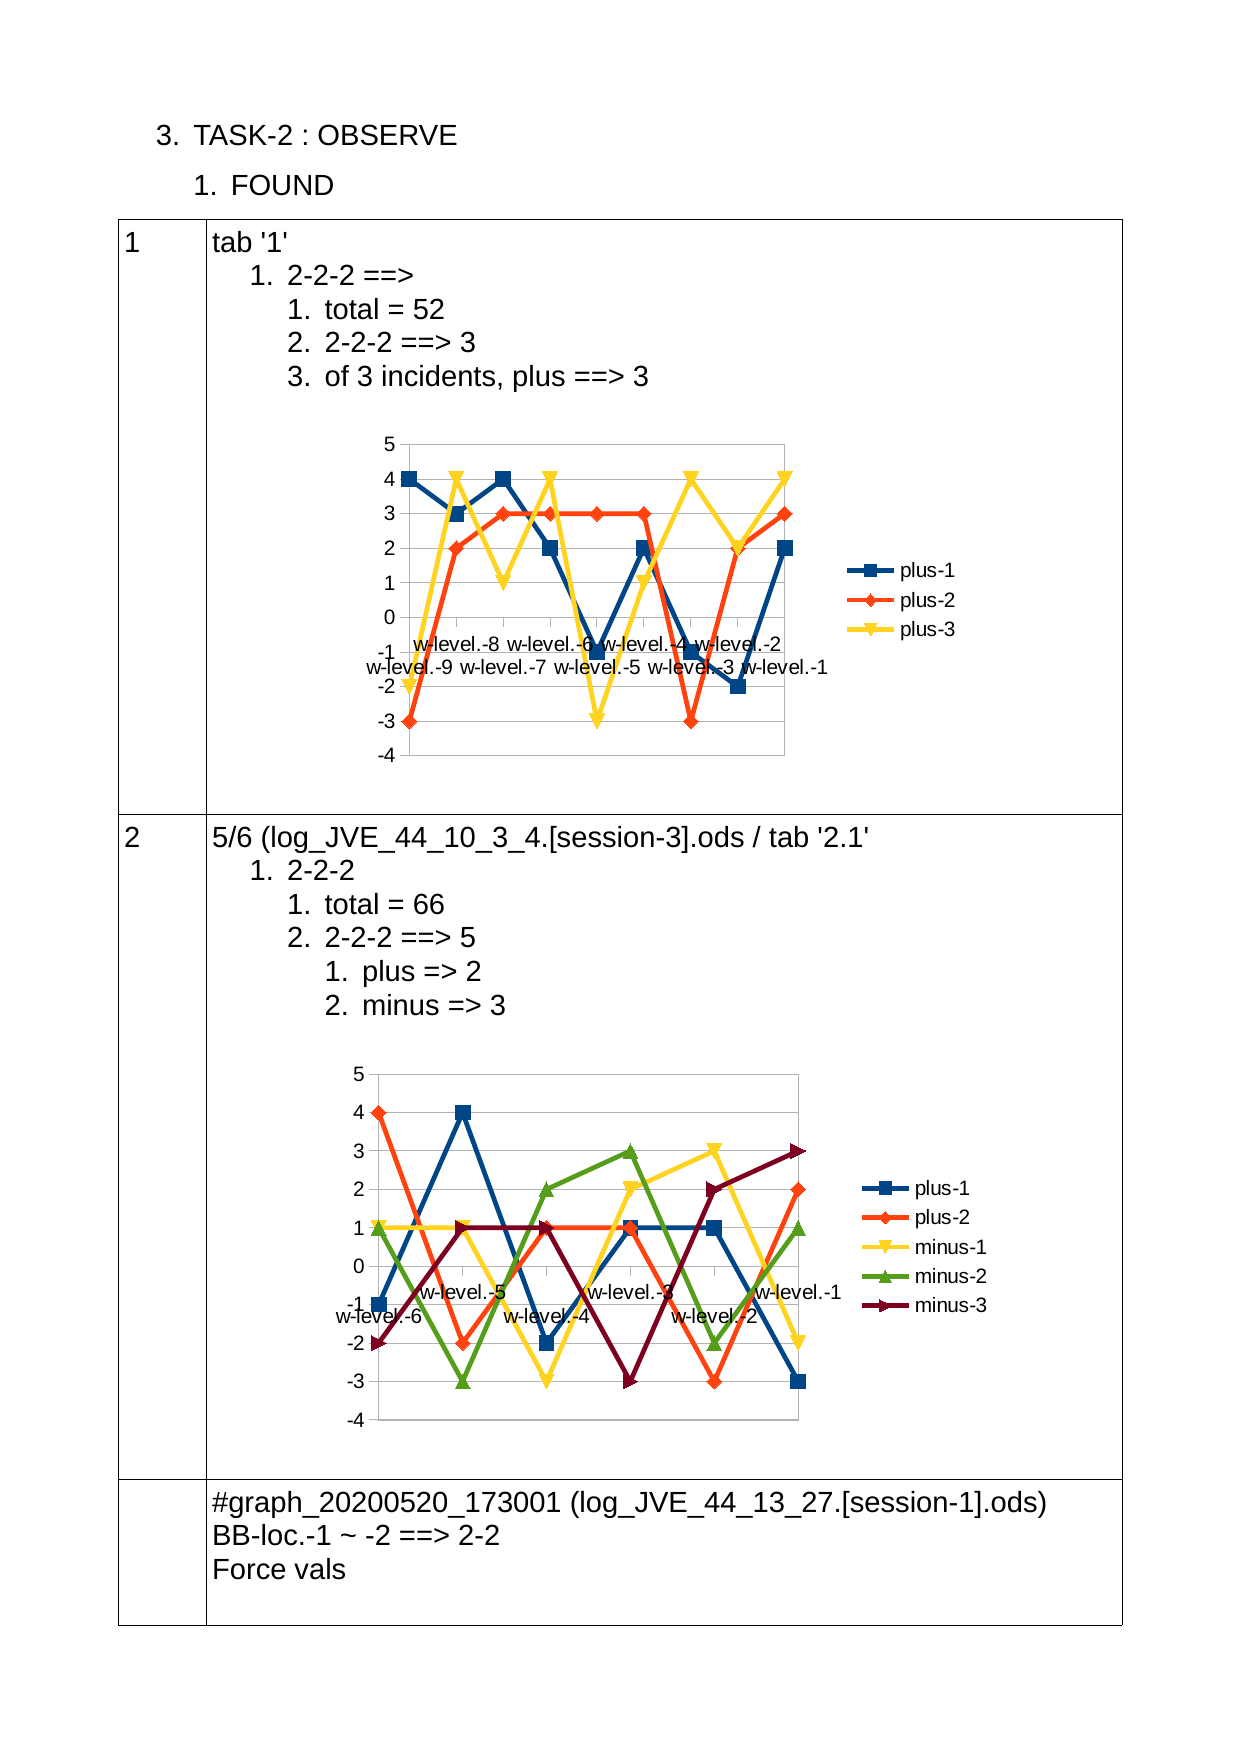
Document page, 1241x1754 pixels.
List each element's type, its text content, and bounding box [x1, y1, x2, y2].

list TASK-2 : OBSERVE [156, 118, 1122, 152]
table_header 1 [119, 220, 206, 814]
table_cell 2 [119, 815, 206, 1479]
table_cell [119, 1480, 206, 1624]
table_header tab '1' 2-2-2 ==> total = 52 2-2-2 ==> 3 of 3 incidents, plus ==> 3 [207, 220, 1122, 814]
table_cell #graph_20200520_173001 (log_JVE_44_13_27.[session-1].ods) BB-loc.-1 ~ -2 ==> 2-2 Force vals [207, 1480, 1122, 1624]
list FOUND [193, 168, 1122, 202]
table_cell 5/6 (log_JVE_44_10_3_4.[session-3].ods / tab '2.1' 2-2-2 total = 66 2-2-2 ==> 5 plus => 2 minus => 3 [207, 815, 1122, 1479]
